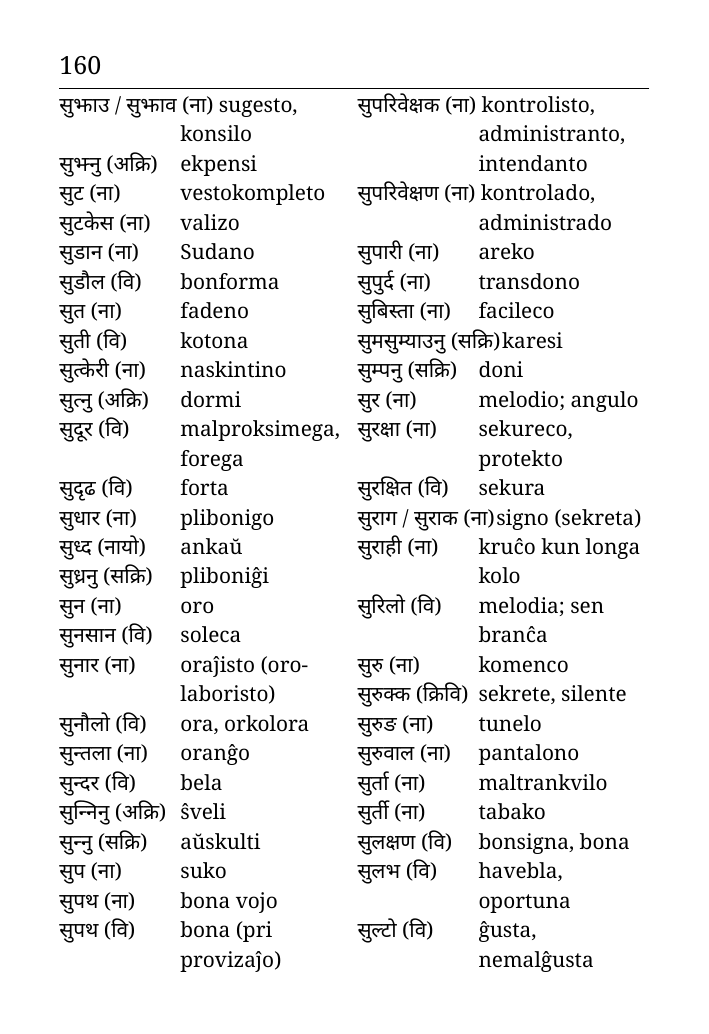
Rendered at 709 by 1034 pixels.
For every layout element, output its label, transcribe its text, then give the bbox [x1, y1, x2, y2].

text सुध्रनु (सक्रि) pliboniĝi [59, 560, 351, 590]
text सुन्निनु (अक्रि) ŝveli [59, 796, 351, 826]
text सुत्‍नु (अक्रि) dormi [59, 383, 351, 413]
text सुझ्नु (अक्रि) ekpensi [59, 148, 351, 177]
text सुनार (ना) oraĵisto (oro-laboristo) [59, 649, 351, 708]
text सुध्द (नायो) ankaŭ [59, 531, 351, 560]
text सुराही (ना) kruĉo kun longa kolo [357, 531, 649, 590]
text सुपारी (ना) areko [357, 236, 649, 266]
text सुर्ता (ना) maltrankvilo [357, 767, 649, 796]
text सुम्पनु (सक्रि) doni [357, 354, 649, 383]
text सुदृढ (वि) forta [59, 472, 351, 501]
text सुराग / सुराक (ना) signo (sekreta) [357, 501, 649, 531]
text सुरक्षा (ना) sekureco, protekto [357, 413, 649, 472]
text सुरुक्क (क्रिवि) sekrete, silente [357, 678, 649, 708]
text सुबिस्ता (ना) facileco [357, 295, 649, 324]
text सुरक्षित (वि) sekura [357, 472, 649, 501]
text सुदूर (वि) malproksimega, forega [59, 413, 351, 472]
text सुडौल (वि) bonforma [59, 266, 351, 295]
text सुझाउ / सुझाव (ना) sugesto, konsilo [59, 89, 351, 148]
text सुटकेस (ना) valizo [59, 207, 351, 236]
text सुन्तला (ना) oranĝo [59, 737, 351, 767]
text सुत्केरी (ना) naskintino [59, 354, 351, 383]
text सुरुङ (ना) tunelo [357, 708, 649, 737]
text सुधार (ना) plibonigo [59, 501, 351, 531]
text सुपरिवेक्षक (ना) kontrolisto, administranto, intendanto [357, 89, 649, 177]
text सुपरिवेक्षण (ना) kontrolado, administrado [357, 177, 649, 236]
text सुलभ (वि) havebla, oportuna [357, 855, 649, 914]
text सुन्नु (सक्रि) aŭskulti [59, 826, 351, 855]
text सुती (वि) kotona [59, 324, 351, 354]
text सुलक्षण (वि) bonsigna, bona [357, 826, 649, 855]
text सुरुवाल (ना) pantalono [357, 737, 649, 767]
text सुत (ना) fadeno [59, 295, 351, 324]
text सुल्टो (वि) ĝusta, nemalĝusta [357, 914, 649, 973]
text सुर (ना) melodio; angulo [357, 383, 649, 413]
text सुट (ना) vestokompleto [59, 177, 351, 207]
text सुन (ना) oro [59, 590, 351, 619]
text सुर्ती (ना) tabako [357, 796, 649, 826]
text सुडान (ना) Sudano [59, 236, 351, 266]
text सुप (ना) suko [59, 855, 351, 884]
text सुनौलो (वि) ora, orkolora [59, 708, 351, 737]
text सुमसुम्याउनु (सक्रि) karesi [357, 324, 649, 354]
text सुरिलो (वि) melodia; sen branĉa [357, 590, 649, 649]
text सुपथ (ना) bona vojo [59, 884, 351, 914]
text सुन्दर (वि) bela [59, 767, 351, 796]
text सुनसान (वि) soleca [59, 619, 351, 649]
text सुरु (ना) komenco [357, 649, 649, 678]
text सुपथ (वि) bona (pri provizaĵo) [59, 914, 351, 973]
text सुपुर्द (ना) transdono [357, 266, 649, 295]
